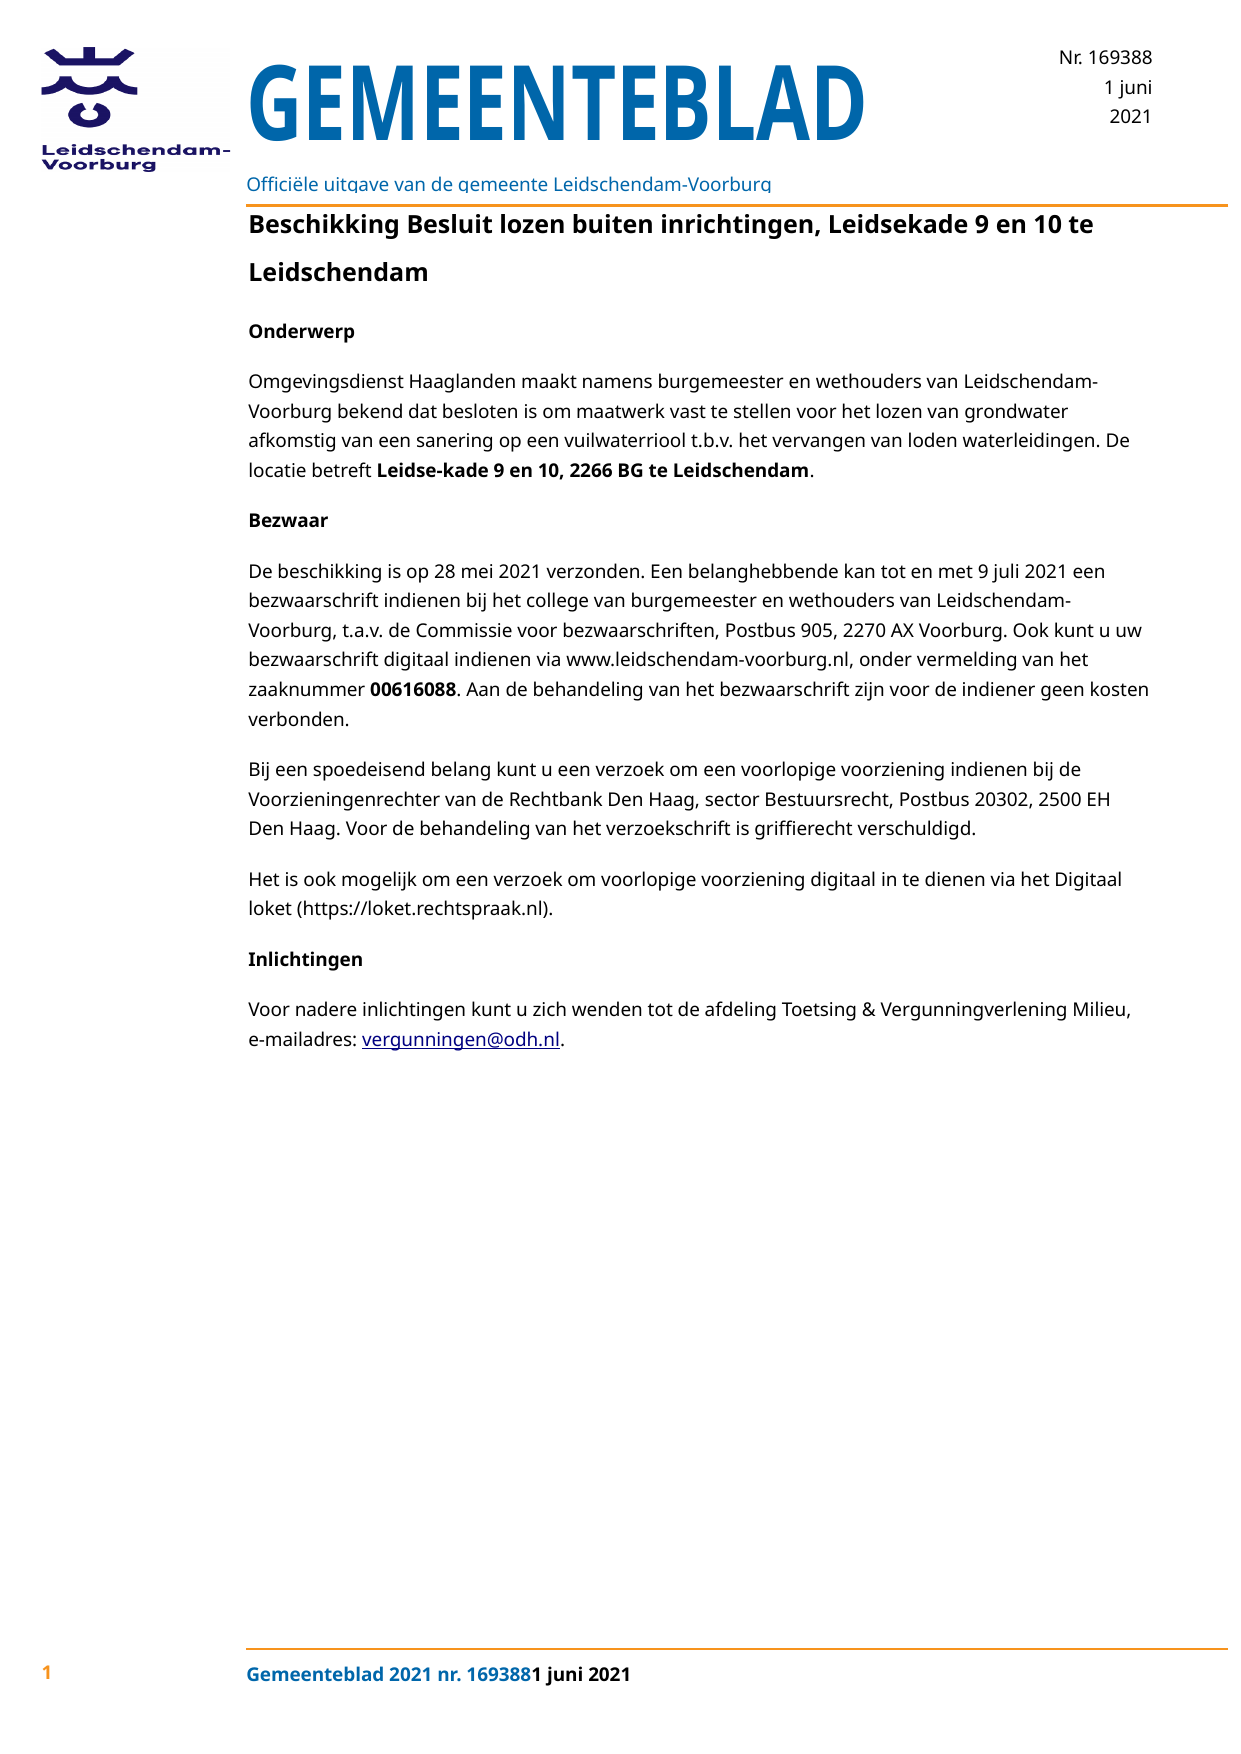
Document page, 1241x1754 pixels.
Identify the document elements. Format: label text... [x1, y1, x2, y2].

text Voor nadere inlichtingen kunt u zich wenden tot de afdeling Toetsing & Vergunningverlening Milieu, e-mailadres: vergunningen@odh.nl. [248, 996, 1152, 1052]
text Omgevingsdienst Haaglanden maakt namens burgemeester en wethouders van Leidschendam-Voorburg bekend dat besloten is om maatwerk vast te stellen voor het lozen van grondwater afkomstig van een sanering op een vuilwaterriool t.b.v. het vervangen van loden waterleidingen. De locatie betreft Leidse-kade 9 en 10, 2266 BG te Leidschendam. [248, 368, 1152, 483]
text Onderwerp [248, 318, 1152, 344]
text De beschikking is op 28 mei 2021 verzonden. Een belanghebbende kan tot en met 9 juli 2021 een bezwaarschrift indienen bij het college van burgemeester en wethouders van Leidschendam-Voorburg, t.a.v. de Commissie voor bezwaarschriften, Postbus 905, 2270 AX Voorburg. Ook kunt u uw bezwaarschrift digitaal indienen via www.leidschendam-voorburg.nl, onder vermelding van het zaaknummer 00616088. Aan de behandeling van het bezwaarschrift zijn voor de indiener geen kosten verbonden. [248, 558, 1152, 732]
text Inlichtingen [248, 946, 1152, 972]
text Bezwaar [248, 507, 1152, 533]
text Het is ook mogelijk om een verzoek om voorlopige voorziening digitaal in te dienen via het Digitaal loket (https://loket.rechtspraak.nl). [248, 866, 1152, 921]
text Bij een spoedeisend belang kunt u een verzoek om een voorlopige voorziening indienen bij de Voorzieningenrechter van de Rechtbank Den Haag, sector Bestuursrecht, Postbus 20302, 2500 EH Den Haag. Voor de behandeling van het verzoekschrift is griffierecht verschuldigd. [248, 756, 1152, 841]
text Beschikking Besluit lozen buiten inrichtingen, Leidsekade 9 en 10 te Leidschendam [248, 207, 1152, 288]
picture [41, 47, 231, 172]
